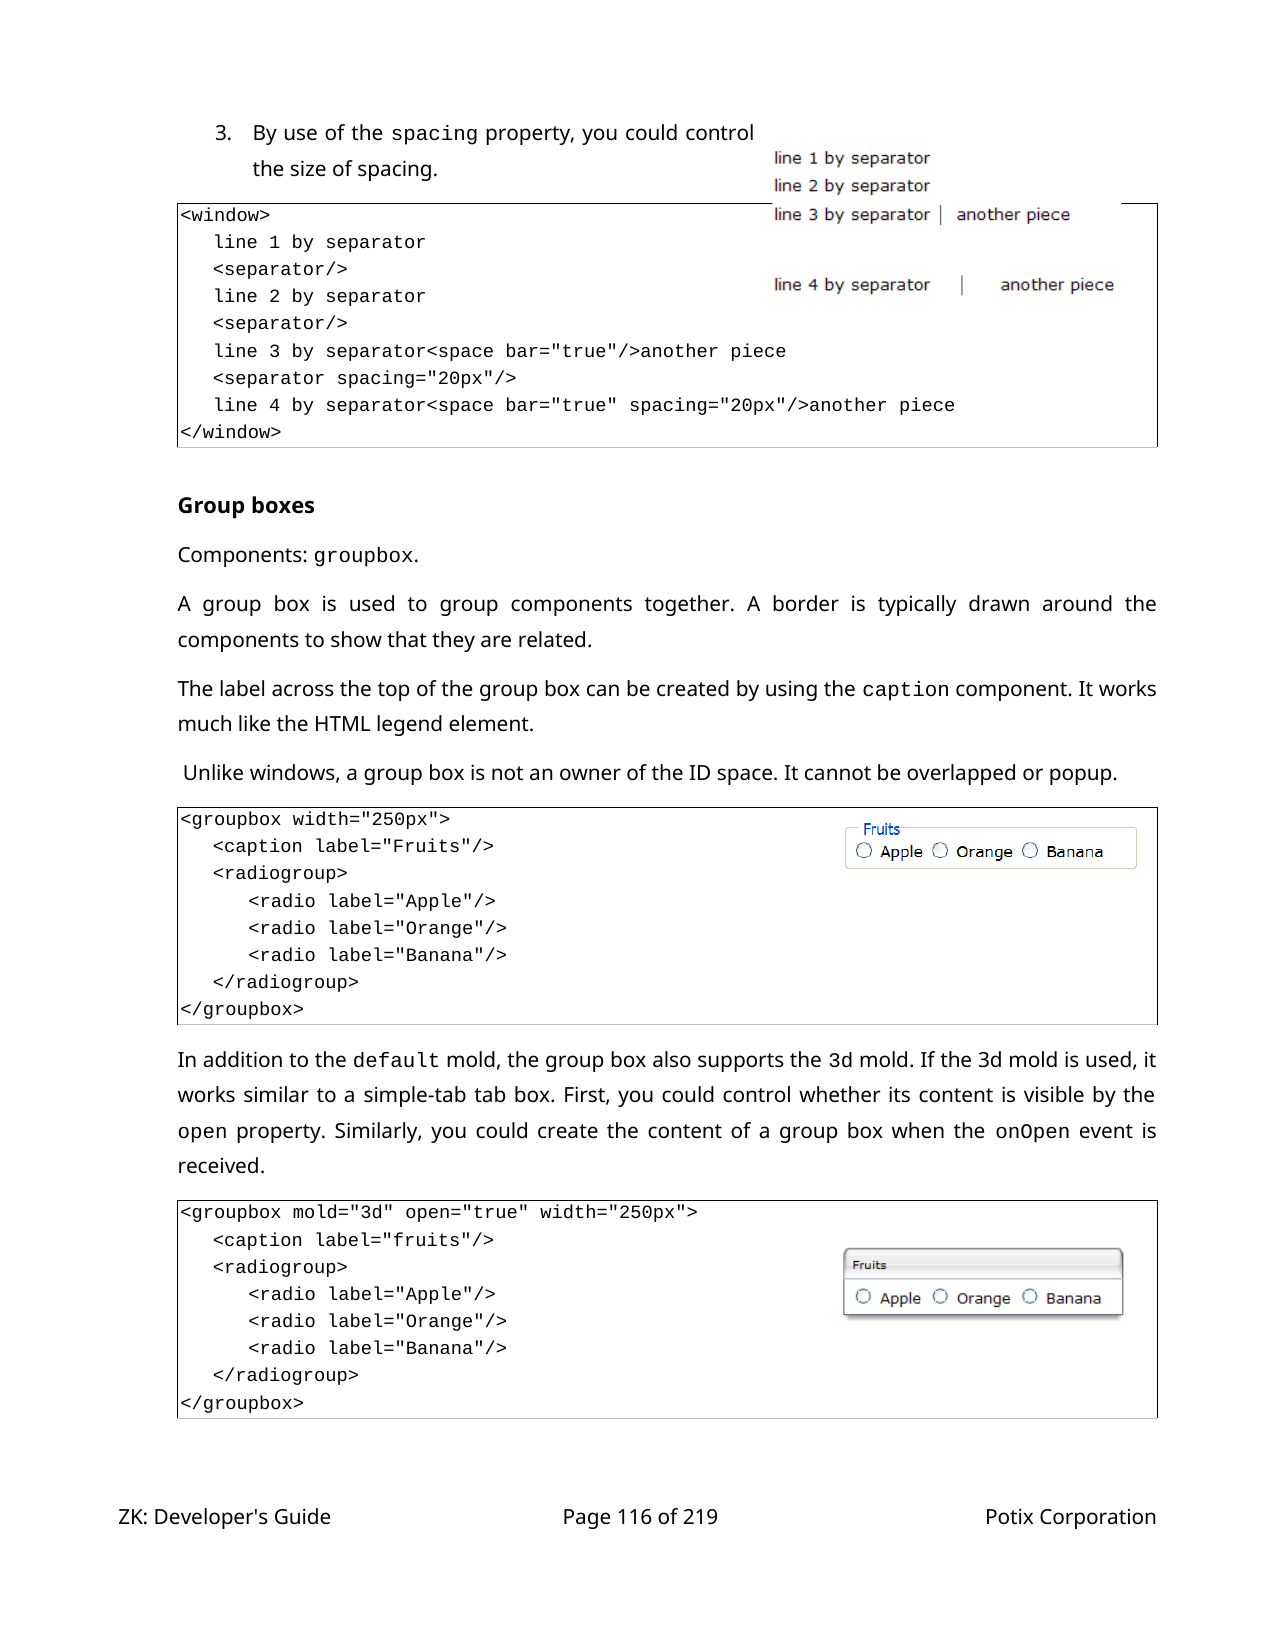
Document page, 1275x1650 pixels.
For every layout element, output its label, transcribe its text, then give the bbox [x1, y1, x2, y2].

picture [841, 1246, 1128, 1321]
picture [772, 145, 1122, 298]
text </groupbox> [178, 997, 1157, 1024]
text </radiogroup> [178, 970, 1157, 994]
text Components: groupbox. [177, 540, 1157, 569]
text <radio label="Banana"/> [178, 943, 1157, 967]
text <separator/> [178, 257, 772, 281]
subtitle Group boxes [177, 490, 1157, 520]
text <caption label="Fruits"/> [178, 834, 843, 858]
text A group box is used to group components together. A border is typically drawn around the components to show that they are related. [177, 589, 1157, 653]
text <caption label="fruits"/> [178, 1227, 1157, 1252]
text <separator spacing="20px"/> [178, 366, 1157, 390]
text <separator/> [178, 311, 1157, 336]
text line 2 by separator [178, 284, 1157, 308]
text <window> [178, 204, 772, 227]
text </groupbox> [178, 1391, 1157, 1418]
text <radio label="Apple"/> [178, 1282, 841, 1306]
text <groupbox width="250px"> [178, 808, 1157, 831]
picture [843, 821, 1140, 871]
text <radio label="Orange"/> [178, 916, 1157, 940]
text Unlike windows, a group box is not an owner of the ID space. It cannot be overlapped or popup. [177, 758, 1157, 786]
list By use of the spacing property, you could control the size of spacing. [215, 118, 1157, 182]
text <radio label="Apple"/> [178, 888, 1157, 913]
text <radio label="Orange"/> [178, 1309, 1157, 1333]
text <radiogroup> [178, 861, 1157, 886]
text </window> [178, 420, 1157, 447]
text The label across the top of the group box can be created by using the caption component. It works much like the HTML legend element. [177, 674, 1157, 737]
text </radiogroup> [178, 1363, 1157, 1388]
text In addition to the default mold, the group box also supports the 3d mold. If the 3d mold is used, it works similar to a simple-tab tab box. First, you could control whether its content is visible by the open property. Similarly, you could create the content of a group box when the onOpen event is received. [177, 1045, 1157, 1179]
text line 1 by separator [178, 230, 772, 254]
text [1122, 257, 1157, 281]
text [1128, 1282, 1157, 1306]
text <radiogroup> [178, 1254, 841, 1279]
text <groupbox mold="3d" open="true" width="250px"> [178, 1201, 1157, 1224]
text line 4 by separator<space bar="true" spacing="20px"/>another piece [178, 393, 1157, 417]
text [1128, 1254, 1157, 1279]
text line 3 by separator<space bar="true"/>another piece [178, 338, 1157, 363]
text <radio label="Banana"/> [178, 1336, 1157, 1360]
text [1122, 230, 1157, 254]
text [1122, 204, 1157, 227]
